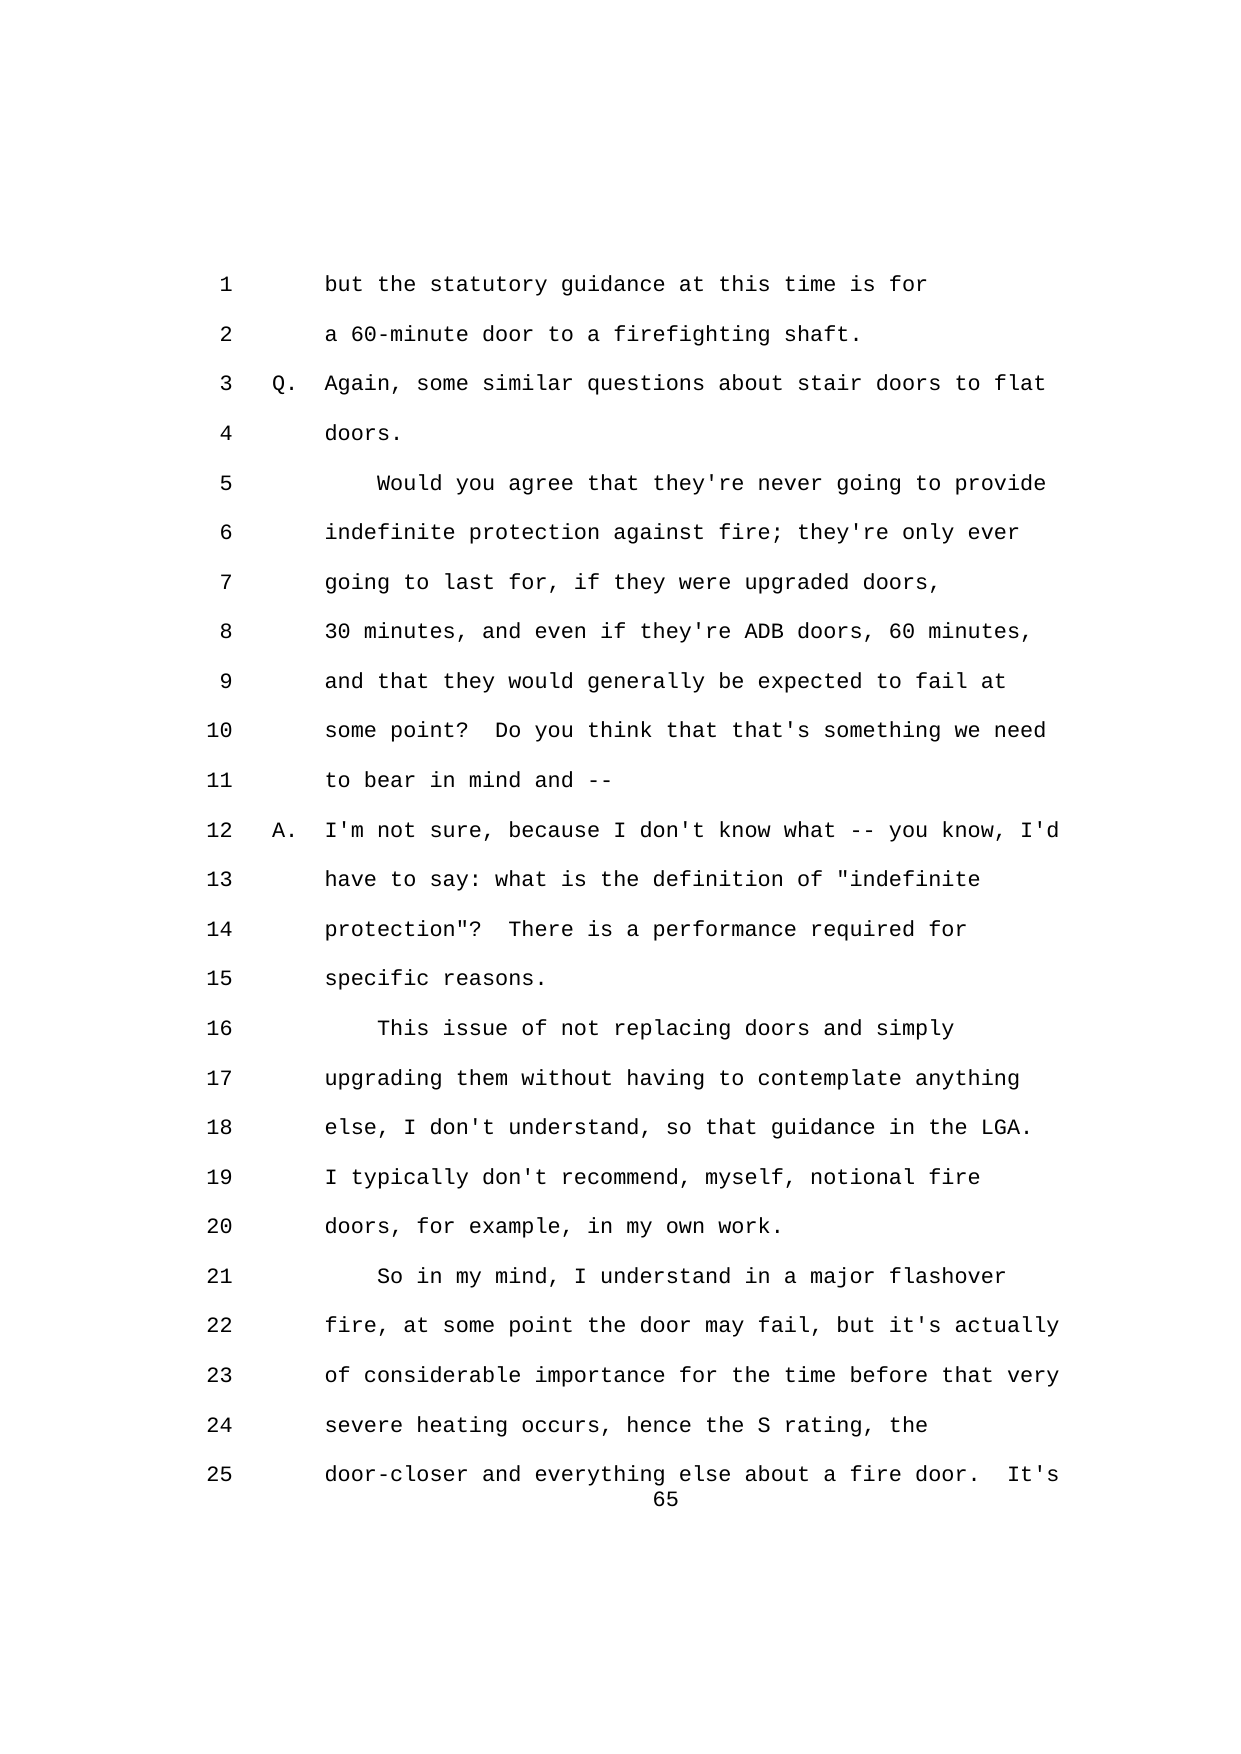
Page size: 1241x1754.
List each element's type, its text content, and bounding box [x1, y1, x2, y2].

text 2 a 60-minute door to a firefighting shaft. [75, 323, 1165, 348]
text 3 Q. Again, some similar questions about stair doors to flat [75, 372, 1165, 397]
text 10 some point? Do you think that that's something we need [75, 719, 1165, 744]
text 13 have to say: what is the definition of "indefinite [75, 868, 1165, 893]
text 24 severe heating occurs, hence the S rating, the [75, 1414, 1165, 1438]
text 19 I typically don't recommend, myself, notional fire [75, 1166, 1165, 1191]
text 18 else, I don't understand, so that guidance in the LGA. [75, 1116, 1165, 1141]
text 21 So in my mind, I understand in a major flashover [75, 1265, 1165, 1290]
text 14 protection"? There is a performance required for [75, 918, 1165, 943]
text 23 of considerable importance for the time before that very [75, 1364, 1165, 1389]
text 15 specific reasons. [75, 967, 1165, 992]
text 65 [75, 1488, 1165, 1513]
text 12 A. I'm not sure, because I don't know what -- you know, I'd [75, 819, 1165, 843]
text 20 doors, for example, in my own work. [75, 1215, 1165, 1240]
text 6 indefinite protection against fire; they're only ever [75, 521, 1165, 546]
text 11 to bear in mind and -- [75, 769, 1165, 794]
text 25 door-closer and everything else about a fire door. It's [75, 1463, 1165, 1488]
text 22 fire, at some point the door may fail, but it's actually [75, 1314, 1165, 1339]
text 9 and that they would generally be expected to fail at [75, 670, 1165, 695]
text 17 upgrading them without having to contemplate anything [75, 1067, 1165, 1091]
text 1 but the statutory guidance at this time is for [75, 273, 1165, 298]
text 5 Would you agree that they're never going to provide [75, 472, 1165, 496]
text 7 going to last for, if they were upgraded doors, [75, 571, 1165, 596]
text 16 This issue of not replacing doors and simply [75, 1017, 1165, 1042]
text 8 30 minutes, and even if they're ADB doors, 60 minutes, [75, 620, 1165, 645]
text 4 doors. [75, 422, 1165, 447]
